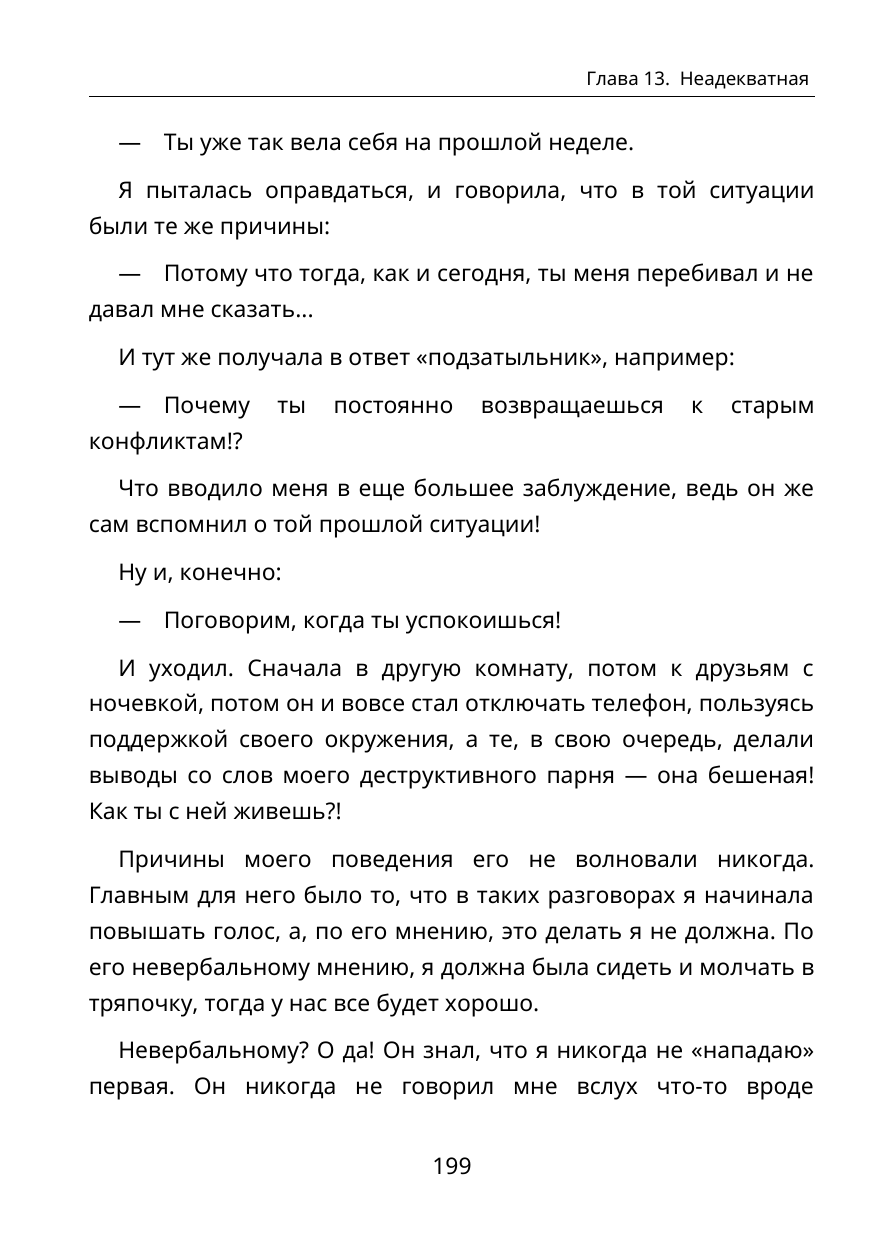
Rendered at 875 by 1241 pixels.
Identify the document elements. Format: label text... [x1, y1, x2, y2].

list Поговорим, когда ты успокоишься! [88, 604, 815, 635]
text Причины моего поведения его не волновали никогда. Главным для него было то, что в таких разговорах я начинала повышать голос, а, по его мнению, это делать я не должна. По его невербальному мнению, я должна была сидеть и молчать в тряпочку, тогда у нас все будет хорошо. [88, 843, 815, 1018]
list Почему ты постоянно возвращаешься к старым конфликтам!? [88, 389, 815, 456]
text И тут же получала в ответ «подзатыльник», например: [88, 341, 815, 372]
list Потому что тогда, как и сегодня, ты меня перебивал и не давал мне сказать... [88, 257, 815, 324]
text Ну и, конечно: [88, 556, 815, 587]
text Что вводило меня в еще большее заблуждение, ведь он же сам вспомнил о той прошлой ситуации! [88, 472, 815, 539]
list Ты уже так вела себя на прошлой неделе. [88, 126, 815, 157]
text И уходил. Сначала в другую комнату, потом к друзьям с ночевкой, потом он и вовсе стал отключать телефон, пользуясь поддержкой своего окружения, а те, в свою очередь, делали выводы со слов моего деструктивного парня — она бешеная! Как ты с ней живешь?! [88, 651, 815, 826]
text Я пыталась оправдаться, и говорила, что в той ситуации были те же причины: [88, 174, 815, 241]
text Невербальному? О да! Он знал, что я никогда не «нападаю» первая. Он никогда не говорил мне вслух что-то вроде [88, 1034, 815, 1102]
